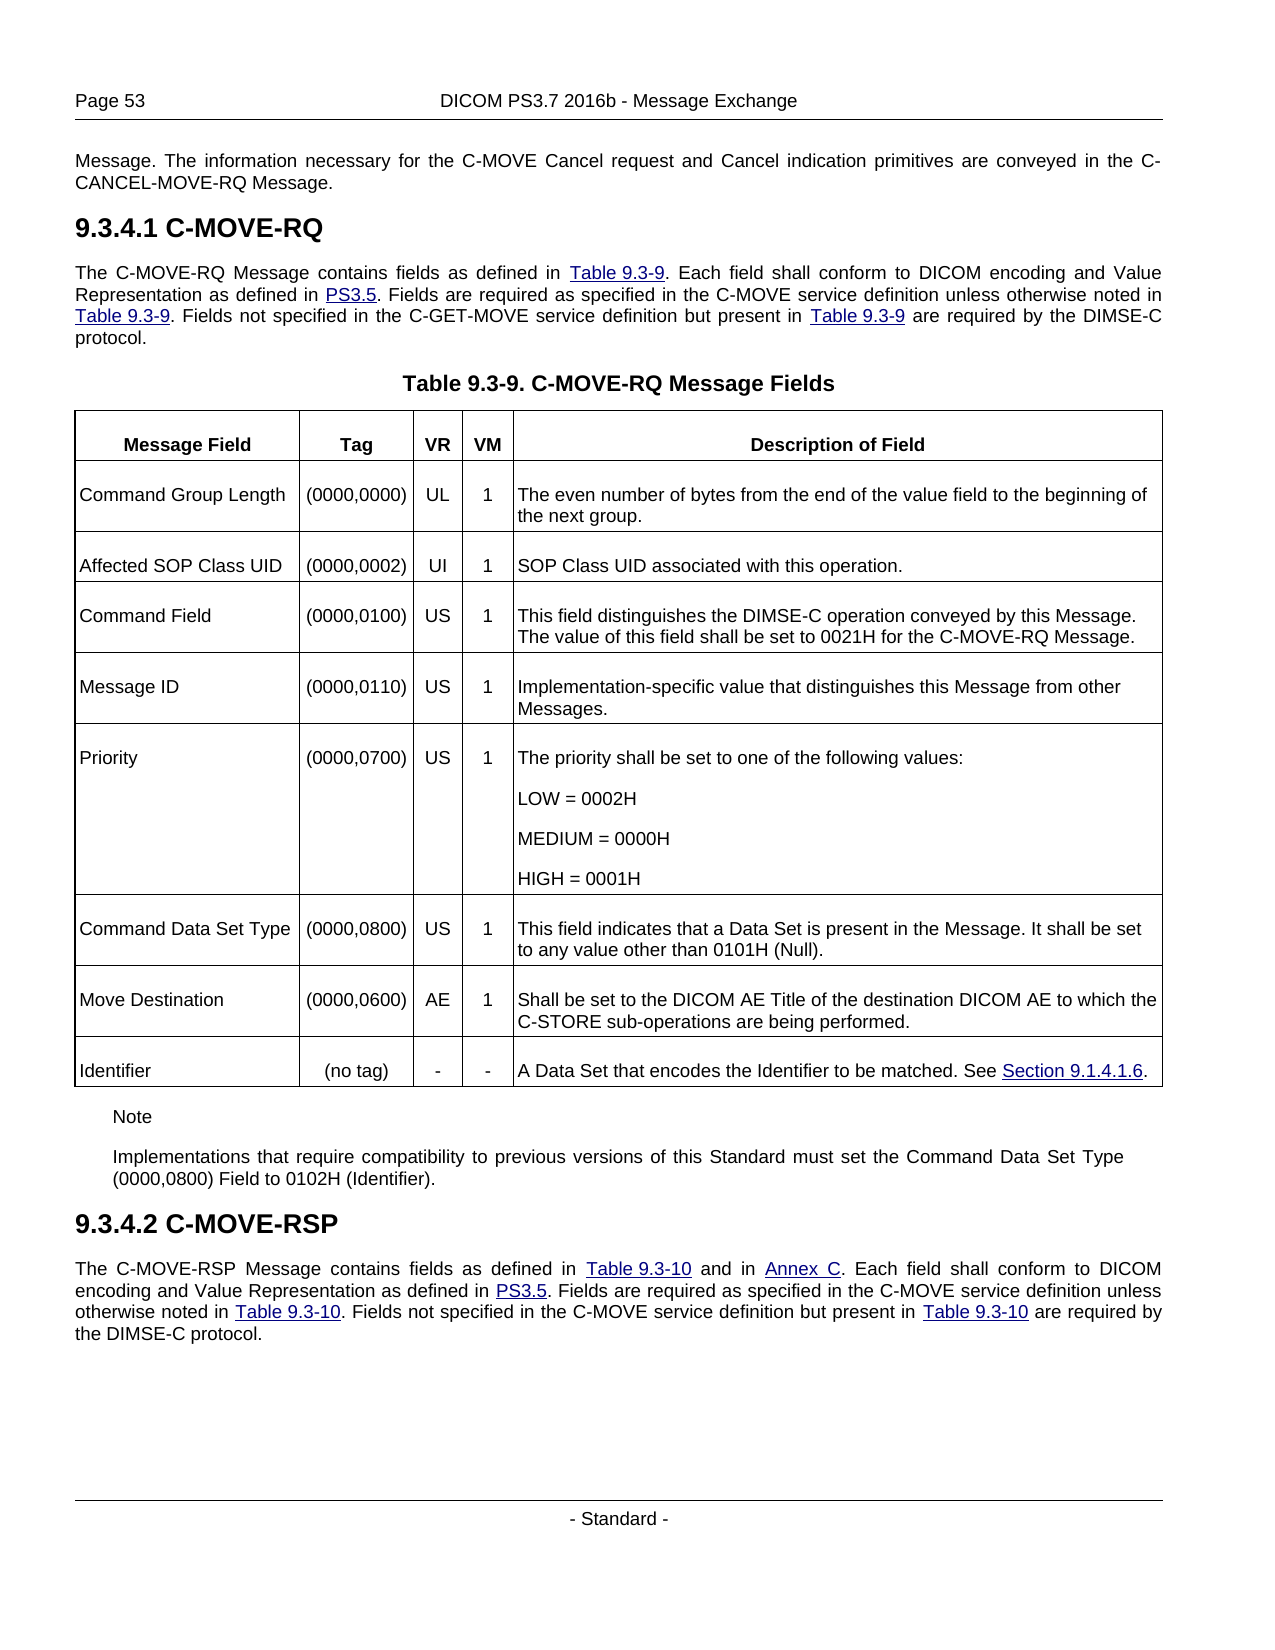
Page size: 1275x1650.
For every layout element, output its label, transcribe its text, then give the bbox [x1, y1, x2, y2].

table_cell US [414, 653, 462, 723]
table_cell 1 [463, 582, 513, 652]
table_cell (0000,0600) [300, 966, 413, 1036]
table_cell Affected SOP Class UID [76, 532, 299, 581]
table_cell Priority [76, 724, 299, 894]
table_cell 1 [463, 895, 513, 965]
table_cell Identifier [76, 1037, 299, 1086]
table_cell 1 [463, 966, 513, 1036]
text The C-MOVE-RSP Message contains fields as defined in Table 9.3-10 and in Annex C. Each field shall conform to DICOM encoding and Value Representation as defined in PS3.5. Fields are required as specified in the C-MOVE service definition unless otherwise noted in Table 9.3-10. Fields not specified in the C-MOVE service definition but present in Table 9.3-10 are required by the DIMSE-C protocol. [75, 1258, 1162, 1344]
table_header Tag [300, 411, 413, 460]
table_cell Command Field [76, 582, 299, 652]
table_cell (no tag) [300, 1037, 413, 1086]
table_cell - [414, 1037, 462, 1086]
table_cell 1 [463, 724, 513, 894]
table_header Description of Field [514, 411, 1162, 460]
table_cell The even number of bytes from the end of the value field to the beginning of the next group. [514, 461, 1162, 531]
table_cell Move Destination [76, 966, 299, 1036]
table_cell 1 [463, 653, 513, 723]
table_header Message Field [76, 411, 299, 460]
table_cell (0000,0000) [300, 461, 413, 531]
text Table 9.3-9. C-MOVE-RQ Message Fields [75, 371, 1162, 396]
table_cell This field indicates that a Data Set is present in the Message. It shall be set to any value other than 0101H (Null). [514, 895, 1162, 965]
table_cell US [414, 724, 462, 894]
text 9.3.4.1 C-MOVE-RQ [75, 212, 1162, 243]
table_cell UL [414, 461, 462, 531]
table_cell (0000,0800) [300, 895, 413, 965]
table_cell Message ID [76, 653, 299, 723]
text Note [112, 1106, 1125, 1127]
text 9.3.4.2 C-MOVE-RSP [75, 1208, 1162, 1239]
table_cell SOP Class UID associated with this operation. [514, 532, 1162, 581]
table_cell Implementation-specific value that distinguishes this Message from other Messages. [514, 653, 1162, 723]
table_cell - [463, 1037, 513, 1086]
table_cell 1 [463, 461, 513, 531]
table_cell US [414, 895, 462, 965]
table_cell Command Group Length [76, 461, 299, 531]
table_cell This field distinguishes the DIMSE‑C operation conveyed by this Message. The value of this field shall be set to 0021H for the C-MOVE-RQ Message. [514, 582, 1162, 652]
table_header VR [414, 411, 462, 460]
table_cell Shall be set to the DICOM AE Title of the destination DICOM AE to which the C-STORE sub-operations are being performed. [514, 966, 1162, 1036]
text Implementations that require compatibility to previous versions of this Standard must set the Command Data Set Type (0000,0800) Field to 0102H (Identifier). [112, 1146, 1125, 1189]
table_cell Command Data Set Type [76, 895, 299, 965]
table_cell (0000,0110) [300, 653, 413, 723]
text Message. The information necessary for the C-MOVE Cancel request and Cancel indication primitives are conveyed in the C-CANCEL-MOVE-RQ Message. [75, 150, 1162, 193]
text The C-MOVE-RQ Message contains fields as defined in Table 9.3-9. Each field shall conform to DICOM encoding and Value Representation as defined in PS3.5. Fields are required as specified in the C-MOVE service definition unless otherwise noted in Table 9.3-9. Fields not specified in the C-GET-MOVE service definition but present in Table 9.3-9 are required by the DIMSE-C protocol. [75, 262, 1162, 348]
table_cell US [414, 582, 462, 652]
table_cell 1 [463, 532, 513, 581]
table_cell (0000,0002) [300, 532, 413, 581]
table_header VM [463, 411, 513, 460]
table_cell (0000,0700) [300, 724, 413, 894]
table_cell The priority shall be set to one of the following values: LOW = 0002H MEDIUM = 0000H HIGH = 0001H [514, 724, 1162, 894]
table_cell UI [414, 532, 462, 581]
table_cell (0000,0100) [300, 582, 413, 652]
table_cell A Data Set that encodes the Identifier to be matched. See Section 9.1.4.1.6. [514, 1037, 1162, 1086]
table_cell AE [414, 966, 462, 1036]
